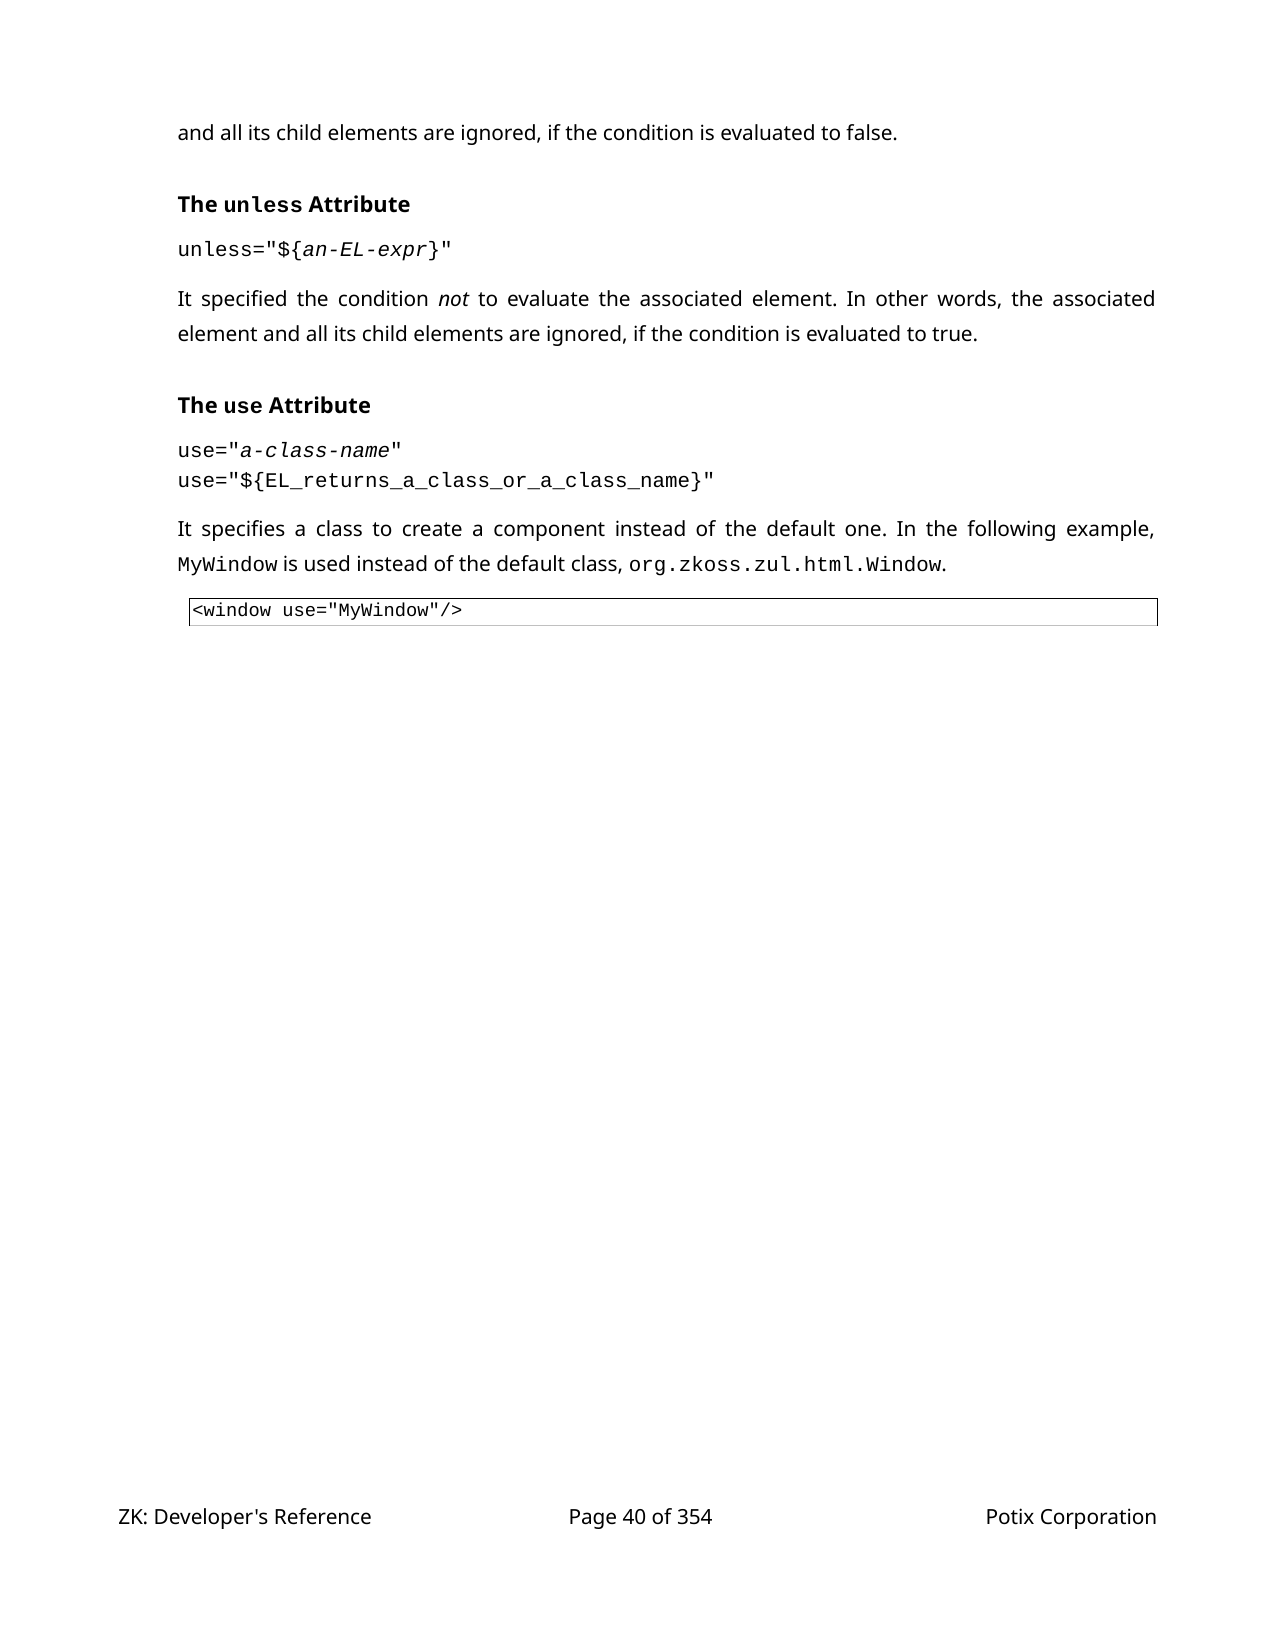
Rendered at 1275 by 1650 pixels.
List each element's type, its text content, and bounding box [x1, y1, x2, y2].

subtitle The use Attribute [177, 390, 1157, 420]
text use="a-class-name" use="${EL_returns_a_class_or_a_class_name}" [177, 440, 1157, 493]
text It specified the condition not to evaluate the associated element. In other words, the associated element and all its child elements are ignored, if the condition is evaluated to true. [177, 284, 1157, 347]
text <window use="MyWindow"/> [190, 599, 1157, 625]
text and all its child elements are ignored, if the condition is evaluated to false. [177, 118, 1157, 146]
text unless="${an-EL-expr}" [177, 239, 1157, 263]
subtitle The unless Attribute [177, 189, 1157, 219]
text It specifies a class to create a component instead of the default one. In the following example, MyWindow is used instead of the default class, org.zkoss.zul.html.Window. [177, 514, 1157, 578]
